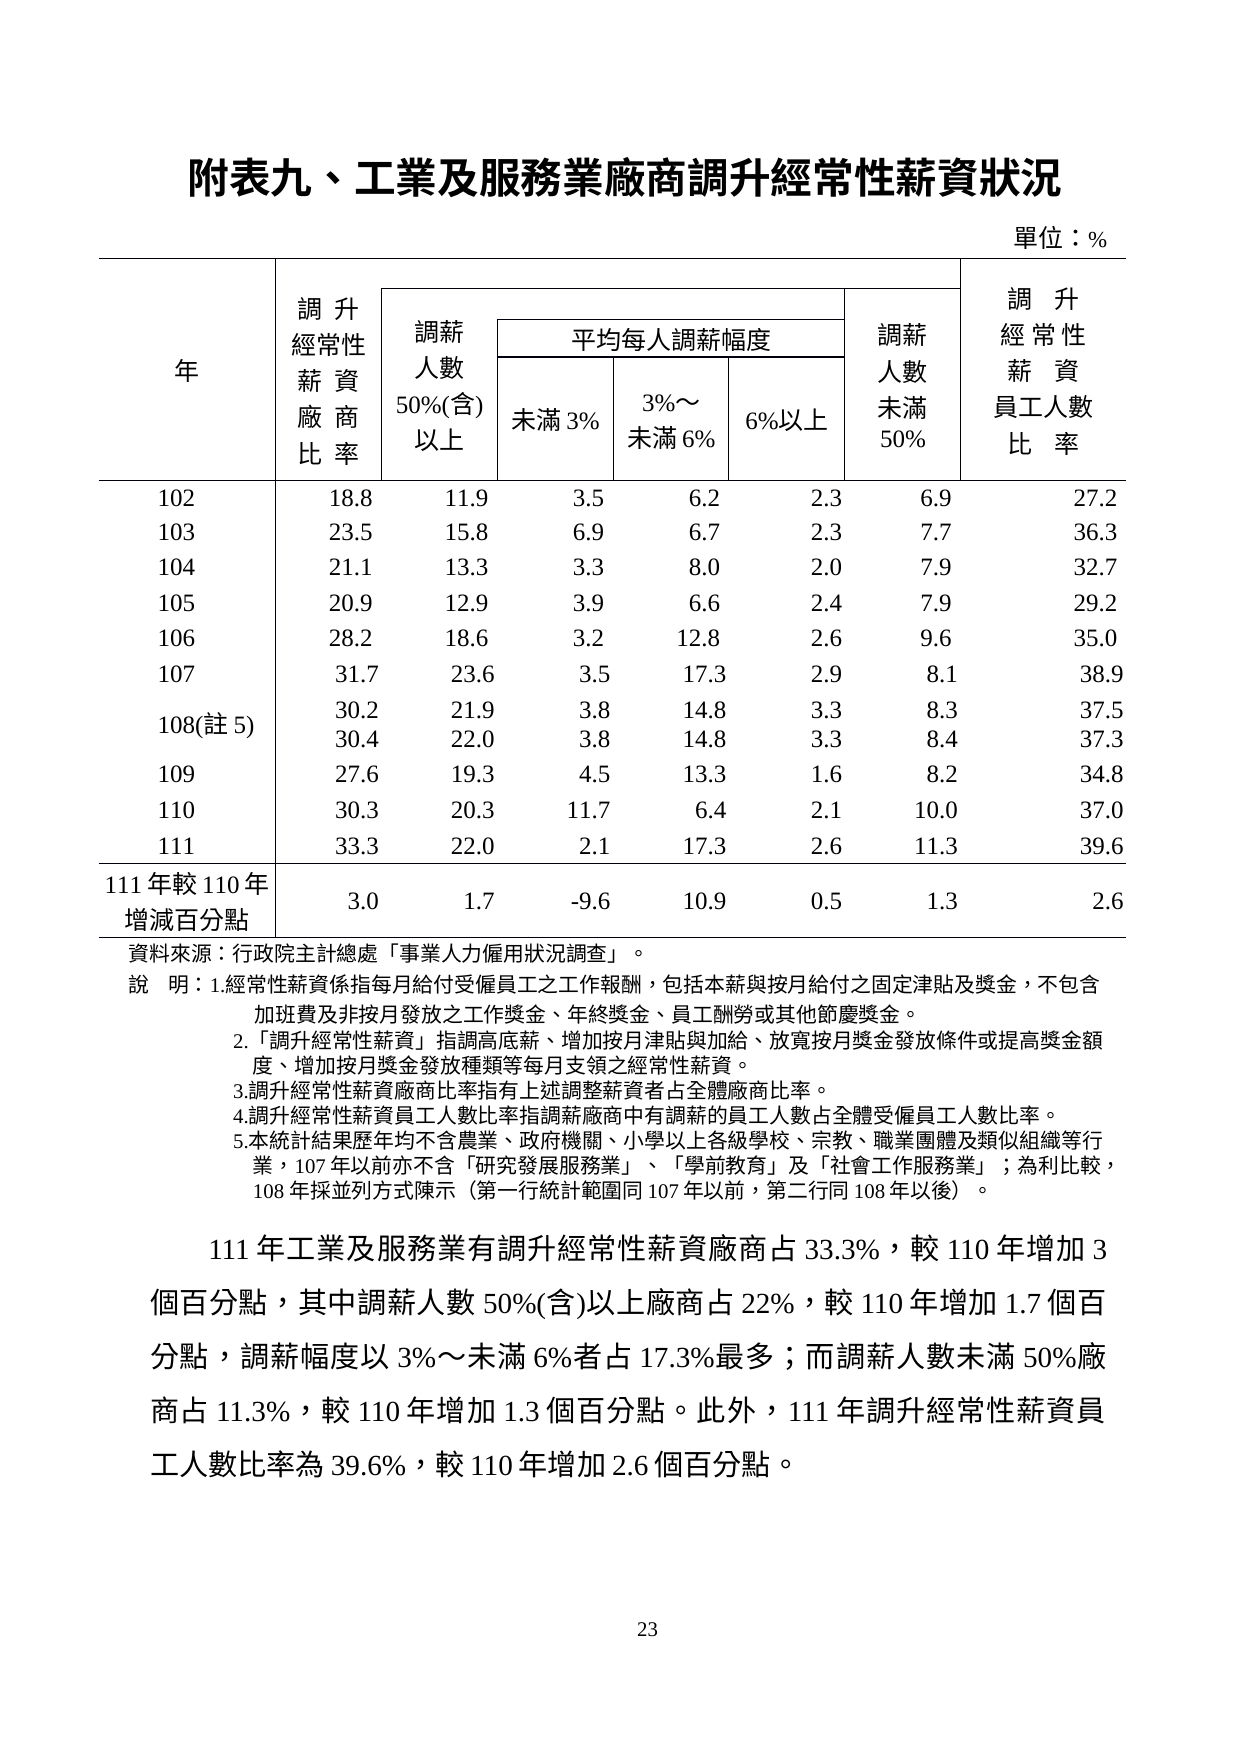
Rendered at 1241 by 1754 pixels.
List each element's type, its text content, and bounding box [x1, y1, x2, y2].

table_cell 8.0 [613, 549, 729, 583]
table_cell 1.6 [729, 755, 845, 791]
table_cell 111 [99, 827, 275, 863]
table_cell 6.9 [845, 481, 961, 514]
table_cell 37.0 [961, 791, 1126, 827]
table_cell 2.3 [729, 515, 845, 549]
table_cell 11.3 [845, 827, 961, 863]
table_cell 2.3 [729, 481, 845, 514]
table_cell 0.5 [729, 864, 845, 937]
table_cell 1.3 [845, 864, 961, 937]
table_header 年 [99, 259, 275, 480]
table_cell 30.2 [276, 692, 381, 728]
table_cell 13.3 [613, 755, 729, 791]
table_cell 36.3 [961, 515, 1126, 549]
table_cell 21.9 [381, 692, 497, 728]
text 4.調升經常性薪資員工人數比率指調薪廠商中有調薪的員工人數占全體受僱員工人數比率。 [233, 1103, 1107, 1128]
table_cell 6%以上 [729, 358, 844, 480]
table_cell 2.0 [729, 549, 845, 583]
table_cell 調 升 經常性 薪 資 廠 商 比 率 [276, 288, 381, 480]
text 說 明：1.經常性薪資係指每月給付受僱員工之工作報酬，包括本薪與按月給付之固定津貼及獎金，不包含加班費及非按月發放之工作獎金、年終獎金、員工酬勞或其他節慶獎金。 [128, 968, 1117, 1028]
table_cell 104 [99, 549, 275, 583]
table_cell 38.9 [961, 656, 1126, 692]
table_cell 105 [99, 586, 275, 620]
table_cell 11.7 [497, 791, 613, 827]
table_cell 37.5 [961, 692, 1126, 728]
table_cell 18.8 [276, 481, 381, 514]
table_cell 18.6 [381, 620, 497, 656]
table_cell 31.7 [276, 656, 381, 692]
table_cell 106 [99, 620, 275, 656]
table_cell 8.1 [845, 656, 961, 692]
table_cell 10.9 [613, 864, 729, 937]
table_cell 8.2 [845, 755, 961, 791]
table_cell 27.2 [961, 481, 1126, 514]
table_cell 14.8 [613, 692, 729, 728]
table_cell 2.6 [961, 864, 1126, 937]
table_cell 33.3 [276, 827, 381, 863]
table_cell 2.1 [497, 827, 613, 863]
table_cell 2.1 [729, 791, 845, 827]
table_cell 6.7 [613, 515, 729, 549]
table_cell 28.2 [276, 620, 381, 656]
text 單位：% [187, 204, 1107, 258]
text 附表九、工業及服務業廠商調升經常性薪資狀況 [187, 150, 1107, 204]
table_cell 17.3 [613, 827, 729, 863]
table_cell 10.0 [845, 791, 961, 827]
text 3.調升經常性薪資廠商比率指有上述調整薪資者占全體廠商比率。 [233, 1078, 1107, 1103]
table_cell -9.6 [497, 864, 613, 937]
text 111年工業及服務業有調升經常性薪資廠商占33.3%，較110年增加3個百分點，其中調薪人數50%(含)以上廠商占22%，較110年增加1.7個百分點，調薪幅度以3%～未滿6%者占17.3%最多；而調薪人數未滿50%廠商占11.3%，較110年增加1.3個百分點。此外，111年調升經常性薪資員工人數比率為39.6%，較110年增加2.6個百分點。 [150, 1216, 1107, 1487]
table_cell 3.8 [497, 692, 613, 728]
table_cell 1.7 [381, 864, 497, 937]
table_cell 110 [99, 791, 275, 827]
table_cell 19.3 [381, 755, 497, 791]
table_cell [497, 289, 844, 319]
table_cell 23.5 [276, 515, 381, 549]
table_cell 12.8 [613, 620, 729, 656]
table_header [276, 259, 381, 288]
table_cell 13.3 [381, 549, 497, 583]
table_cell 7.7 [845, 515, 961, 549]
table_cell 39.6 [961, 827, 1126, 863]
table_cell 平均每人調薪幅度 [498, 320, 844, 356]
table_header [381, 259, 960, 288]
table_cell 2.6 [729, 827, 845, 863]
table_cell 15.8 [381, 515, 497, 549]
table_cell 2.9 [729, 656, 845, 692]
table_cell 調薪 人數 50%(含) 以上 [382, 289, 497, 480]
table_cell 111年較110年 增減百分點 [99, 864, 275, 937]
table_cell 102 [99, 481, 275, 514]
table_cell 35.0 [961, 620, 1126, 656]
table_cell 6.4 [613, 791, 729, 827]
table_cell 4.5 [497, 755, 613, 791]
table_cell 8.3 [845, 692, 961, 728]
table_cell 6.6 [613, 586, 729, 620]
table_cell 3.8 [497, 728, 613, 753]
table_cell 22.0 [381, 728, 497, 753]
table_cell 20.3 [381, 791, 497, 827]
table_cell 3.3 [729, 728, 845, 753]
table_cell 12.9 [381, 586, 497, 620]
table_cell 3.2 [497, 620, 613, 656]
table_cell 108(註5) [99, 692, 275, 753]
text 資料來源：行政院主計總處「事業人力僱用狀況調查」。 [128, 938, 1107, 968]
table_cell 107 [99, 656, 275, 692]
text 5.本統計結果歷年均不含農業、政府機關、小學以上各級學校、宗教、職業團體及類似組織等行業，107年以前亦不含「研究發展服務業」、「學前教育」及「社會工作服務業」；為利比較，108 年採並列方式陳示（第一行統計範圍同107年以前，第二行同108年以後）。 [233, 1128, 1107, 1203]
table_cell 32.7 [961, 549, 1126, 583]
table_cell 22.0 [381, 827, 497, 863]
table_cell 6.9 [497, 515, 613, 549]
table_cell 23.6 [381, 656, 497, 692]
table_cell 8.4 [845, 728, 961, 753]
table_cell 3.0 [276, 864, 381, 937]
table_cell 103 [99, 515, 275, 549]
table_cell 9.6 [845, 620, 961, 656]
table_cell 7.9 [845, 549, 961, 583]
table_cell 3.9 [497, 586, 613, 620]
table_cell 109 [99, 755, 275, 791]
table_cell 37.3 [961, 728, 1126, 753]
table_cell 3.5 [497, 656, 613, 692]
table_cell 7.9 [845, 586, 961, 620]
table_cell 11.9 [381, 481, 497, 514]
table_cell 2.6 [729, 620, 845, 656]
table_cell 30.3 [276, 791, 381, 827]
table_cell 17.3 [613, 656, 729, 692]
table_cell 30.4 [276, 728, 381, 753]
table_cell 20.9 [276, 586, 381, 620]
table_cell 3%～ 未滿6% [614, 358, 728, 480]
table_cell 29.2 [961, 586, 1126, 620]
table_cell 3.3 [729, 692, 845, 728]
table_cell 未滿3% [498, 358, 613, 480]
table_cell 21.1 [276, 549, 381, 583]
table_cell 3.5 [497, 481, 613, 514]
table_cell 27.6 [276, 755, 381, 791]
text 2.「調升經常性薪資」指調高底薪、增加按月津貼與加給、放寬按月獎金發放條件或提高獎金額度、增加按月獎金發放種類等每月支領之經常性薪資。 [233, 1028, 1107, 1078]
table_cell 14.8 [613, 728, 729, 753]
table_header 調 升 經 常 性 薪 資 員工人數 比 率 [961, 259, 1126, 480]
table_cell 2.4 [729, 586, 845, 620]
table_cell 6.2 [613, 481, 729, 514]
table_cell 34.8 [961, 755, 1126, 791]
table_cell 調薪 人數 未滿 50% [845, 289, 960, 480]
table_cell 3.3 [497, 549, 613, 583]
